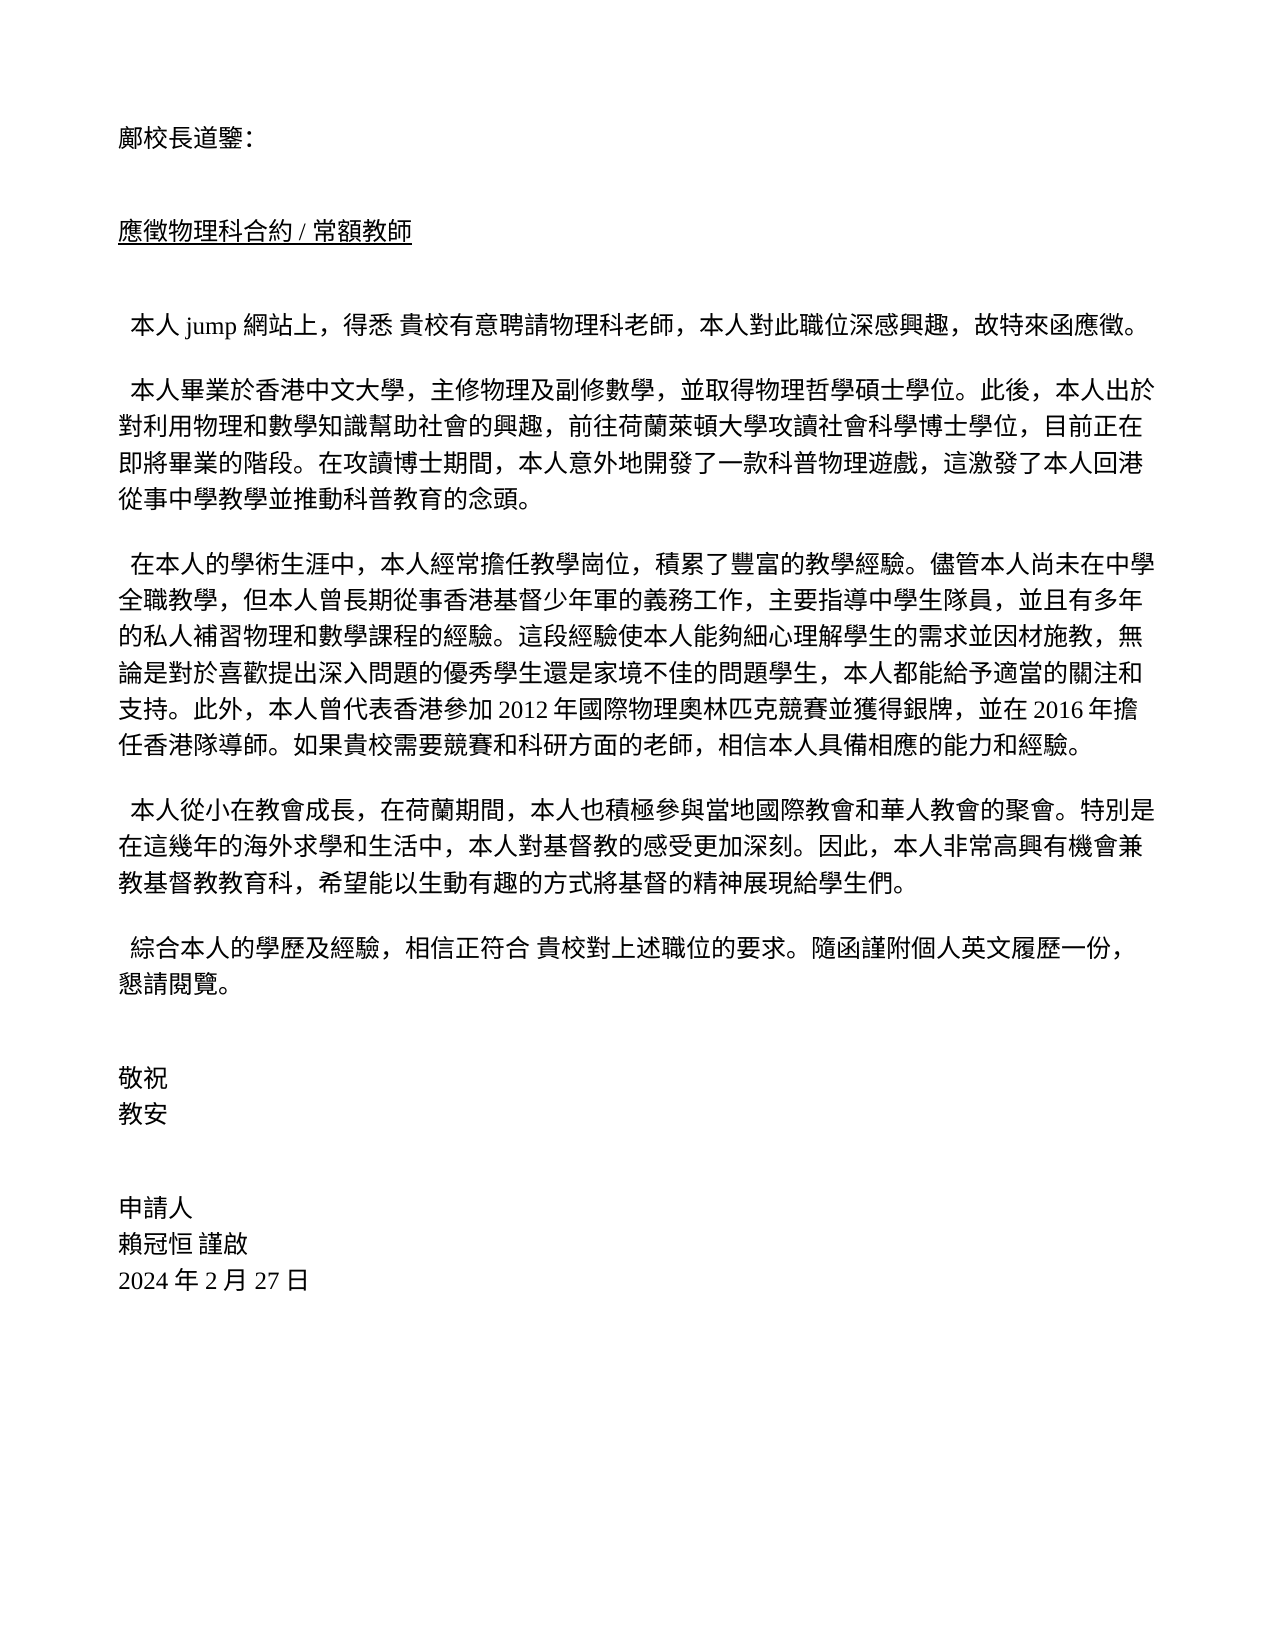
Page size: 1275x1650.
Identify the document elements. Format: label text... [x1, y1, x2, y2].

text 在本人的學術生涯中，本人經常擔任教學崗位，積累了豐富的教學經驗。儘管本人尚未在中學全職教學，但本人曾長期從事香港基督少年軍的義務工作，主要指導中學生隊員，並且有多年的私人補習物理和數學課程的經驗。這段經驗使本人能夠細心理解學生的需求並因材施教，無論是對於喜歡提出深入問題的優秀學生還是家境不佳的問題學生，本人都能給予適當的關注和支持。此外，本人曾代表香港參加2012年國際物理奧林匹克競賽並獲得銀牌，並在2016年擔任香港隊導師。如果貴校需要競賽和科研方面的老師，相信本人具備相應的能力和經驗。 [118, 544, 1157, 762]
text 申請人 [118, 1188, 1157, 1224]
text 應徵物理科合約 / 常額教師 [118, 212, 1157, 248]
text 敬祝 教安 [118, 1058, 1157, 1131]
text 2024 年 2 月 27 日 [118, 1261, 1157, 1297]
text 本人畢業於香港中文大學，主修物理及副修數學，並取得物理哲學碩士學位。此後，本人出於對利用物理和數學知識幫助社會的興趣，前往荷蘭萊頓大學攻讀社會科學博士學位，目前正在即將畢業的階段。在攻讀博士期間，本人意外地開發了一款科普物理遊戲，這激發了本人回港從事中學教學並推動科普教育的念頭。 [118, 371, 1157, 516]
text 本人從小在教會成長，在荷蘭期間，本人也積極參與當地國際教會和華人教會的聚會。特別是在這幾年的海外求學和生活中，本人對基督教的感受更加深刻。因此，本人非常高興有機會兼教基督教教育科，希望能以生動有趣的方式將基督的精神展現給學生們。 [118, 791, 1157, 899]
text 綜合本人的學歷及經驗，相信正符合 貴校對上述職位的要求。隨函謹附個人英文履歷一份，懇請閱覽。 [118, 928, 1157, 1001]
text 鄺校長道鑒： [118, 118, 1157, 154]
text 本人jump 網站上，得悉 貴校有意聘請物理科老師，本人對此職位深感興趣，故特來函應徵。 [118, 306, 1157, 342]
text 賴冠恒 謹啟 [118, 1224, 1157, 1261]
